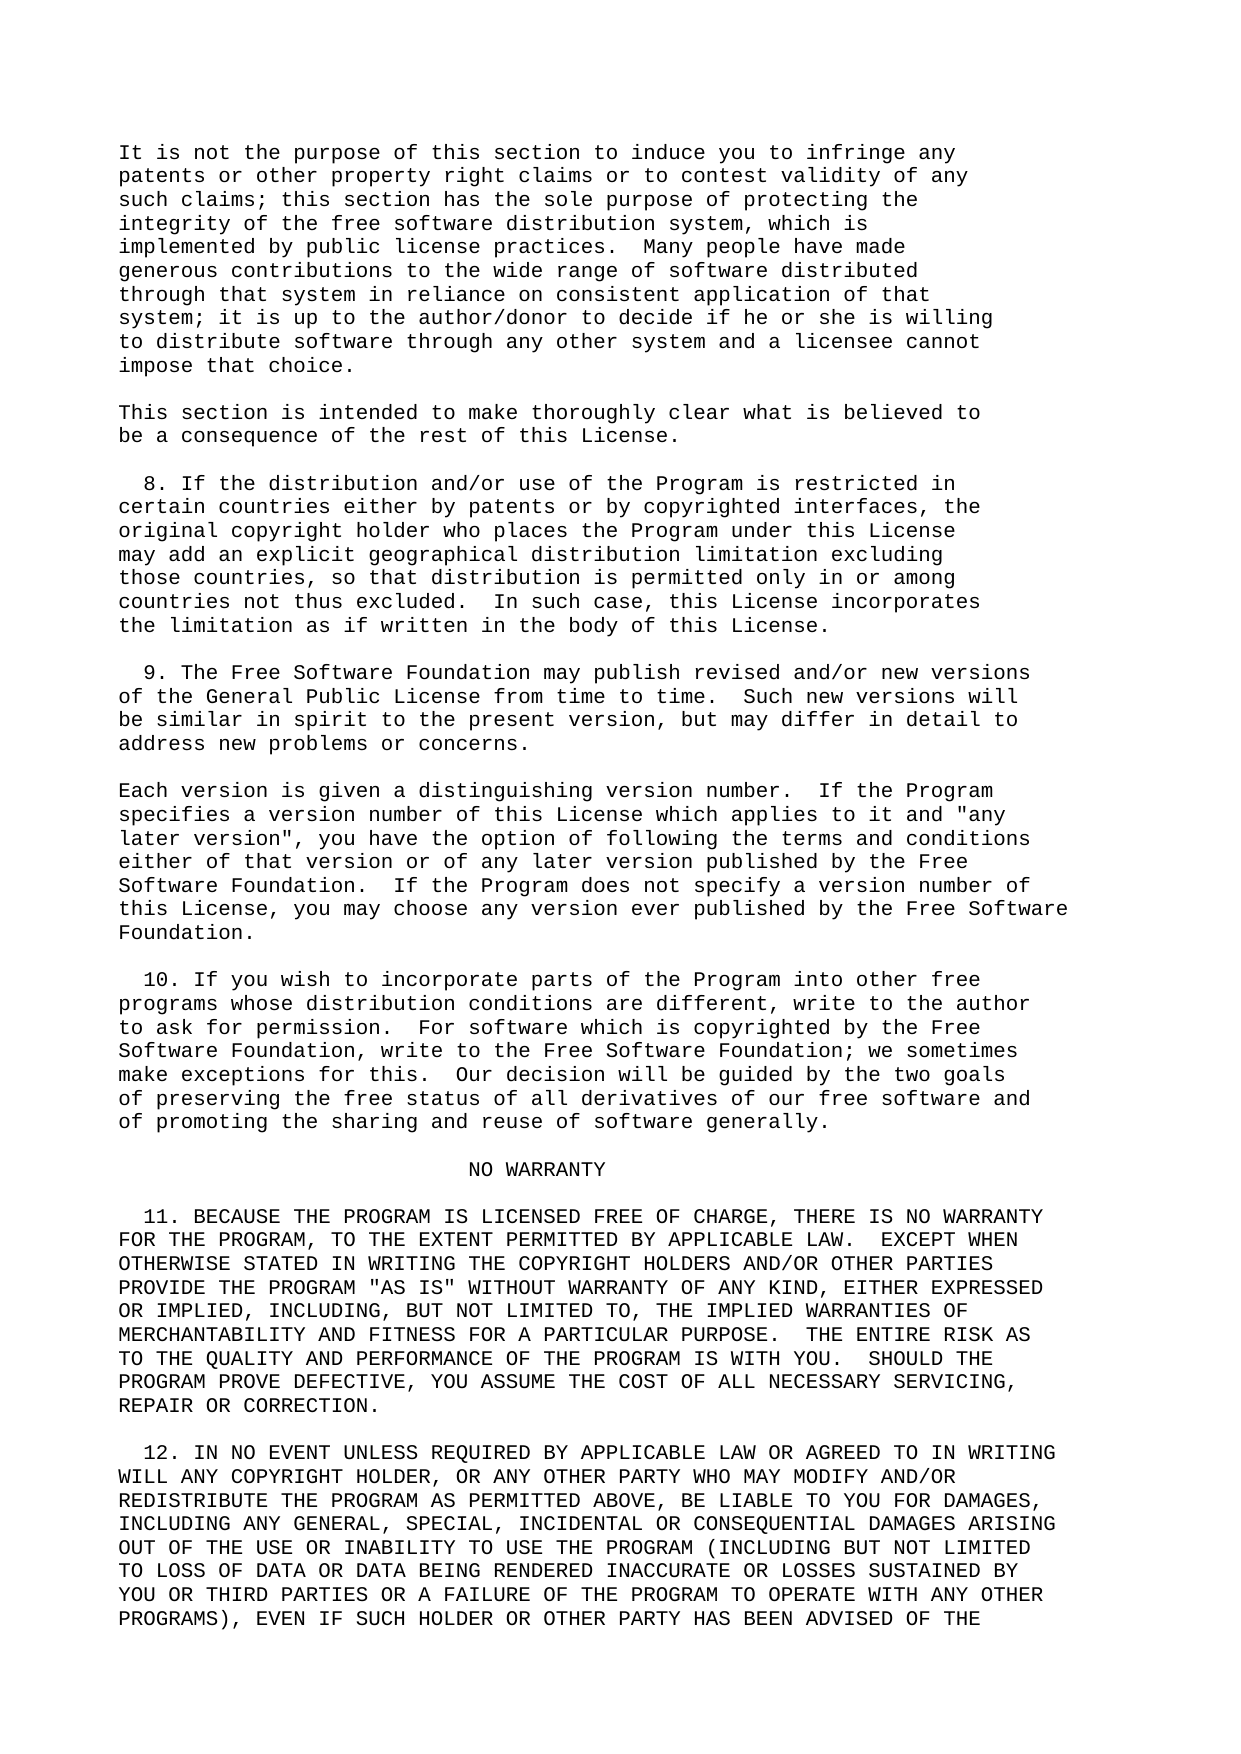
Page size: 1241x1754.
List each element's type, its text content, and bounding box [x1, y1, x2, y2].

text INCLUDING ANY GENERAL, SPECIAL, INCIDENTAL OR CONSEQUENTIAL DAMAGES ARISING [118, 1513, 1122, 1537]
text to distribute software through any other system and a licensee cannot [118, 331, 1122, 354]
text through that system in reliance on consistent application of that [118, 284, 1122, 307]
text OUT OF THE USE OR INABILITY TO USE THE PROGRAM (INCLUDING BUT NOT LIMITED [118, 1537, 1122, 1561]
text programs whose distribution conditions are different, write to the author [118, 993, 1122, 1017]
text later version", you have the option of following the terms and conditions [118, 827, 1122, 851]
text REDISTRIBUTE THE PROGRAM AS PERMITTED ABOVE, BE LIABLE TO YOU FOR DAMAGES, [118, 1489, 1122, 1513]
text of preserving the free status of all derivatives of our free software and [118, 1088, 1122, 1111]
text 9. The Free Software Foundation may publish revised and/or new versions [118, 662, 1122, 686]
text 8. If the distribution and/or use of the Program is restricted in [118, 473, 1122, 496]
text impose that choice. [118, 354, 1122, 378]
text PROVIDE THE PROGRAM "AS IS" WITHOUT WARRANTY OF ANY KIND, EITHER EXPRESSED [118, 1277, 1122, 1300]
text patents or other property right claims or to contest validity of any [118, 165, 1122, 189]
text 10. If you wish to incorporate parts of the Program into other free [118, 969, 1122, 993]
text may add an explicit geographical distribution limitation excluding [118, 544, 1122, 567]
text be a consequence of the rest of this License. [118, 426, 1122, 449]
text OTHERWISE STATED IN WRITING THE COPYRIGHT HOLDERS AND/OR OTHER PARTIES [118, 1253, 1122, 1277]
text PROGRAMS), EVEN IF SUCH HOLDER OR OTHER PARTY HAS BEEN ADVISED OF THE [118, 1608, 1122, 1631]
text Software Foundation. If the Program does not specify a version number of [118, 875, 1122, 898]
text WILL ANY COPYRIGHT HOLDER, OR ANY OTHER PARTY WHO MAY MODIFY AND/OR [118, 1466, 1122, 1489]
text address new problems or concerns. [118, 733, 1122, 757]
text this License, you may choose any version ever published by the Free Software [118, 898, 1122, 922]
text TO THE QUALITY AND PERFORMANCE OF THE PROGRAM IS WITH YOU. SHOULD THE [118, 1348, 1122, 1371]
text TO LOSS OF DATA OR DATA BEING RENDERED INACCURATE OR LOSSES SUSTAINED BY [118, 1561, 1122, 1584]
text of the General Public License from time to time. Such new versions will [118, 686, 1122, 709]
text MERCHANTABILITY AND FITNESS FOR A PARTICULAR PURPOSE. THE ENTIRE RISK AS [118, 1324, 1122, 1348]
text 11. BECAUSE THE PROGRAM IS LICENSED FREE OF CHARGE, THERE IS NO WARRANTY [118, 1206, 1122, 1229]
text those countries, so that distribution is permitted only in or among [118, 567, 1122, 591]
text countries not thus excluded. In such case, this License incorporates [118, 591, 1122, 615]
text PROGRAM PROVE DEFECTIVE, YOU ASSUME THE COST OF ALL NECESSARY SERVICING, [118, 1371, 1122, 1395]
text certain countries either by patents or by copyrighted interfaces, the [118, 496, 1122, 520]
text REPAIR OR CORRECTION. [118, 1395, 1122, 1419]
text of promoting the sharing and reuse of software generally. [118, 1111, 1122, 1135]
text be similar in spirit to the present version, but may differ in detail to [118, 709, 1122, 733]
text Each version is given a distinguishing version number. If the Program [118, 780, 1122, 804]
text FOR THE PROGRAM, TO THE EXTENT PERMITTED BY APPLICABLE LAW. EXCEPT WHEN [118, 1229, 1122, 1253]
text the limitation as if written in the body of this License. [118, 615, 1122, 638]
text such claims; this section has the sole purpose of protecting the [118, 189, 1122, 213]
text system; it is up to the author/donor to decide if he or she is willing [118, 307, 1122, 331]
text OR IMPLIED, INCLUDING, BUT NOT LIMITED TO, THE IMPLIED WARRANTIES OF [118, 1300, 1122, 1324]
text integrity of the free software distribution system, which is [118, 213, 1122, 236]
text to ask for permission. For software which is copyrighted by the Free [118, 1017, 1122, 1040]
text YOU OR THIRD PARTIES OR A FAILURE OF THE PROGRAM TO OPERATE WITH ANY OTHER [118, 1584, 1122, 1608]
text specifies a version number of this License which applies to it and "any [118, 804, 1122, 827]
text This section is intended to make thoroughly clear what is believed to [118, 402, 1122, 426]
text It is not the purpose of this section to induce you to infringe any [118, 142, 1122, 165]
text implemented by public license practices. Many people have made [118, 236, 1122, 260]
text NO WARRANTY [118, 1158, 1122, 1182]
text make exceptions for this. Our decision will be guided by the two goals [118, 1064, 1122, 1088]
text generous contributions to the wide range of software distributed [118, 260, 1122, 284]
text original copyright holder who places the Program under this License [118, 520, 1122, 544]
text Software Foundation, write to the Free Software Foundation; we sometimes [118, 1040, 1122, 1064]
text 12. IN NO EVENT UNLESS REQUIRED BY APPLICABLE LAW OR AGREED TO IN WRITING [118, 1442, 1122, 1466]
text Foundation. [118, 922, 1122, 946]
text either of that version or of any later version published by the Free [118, 851, 1122, 875]
